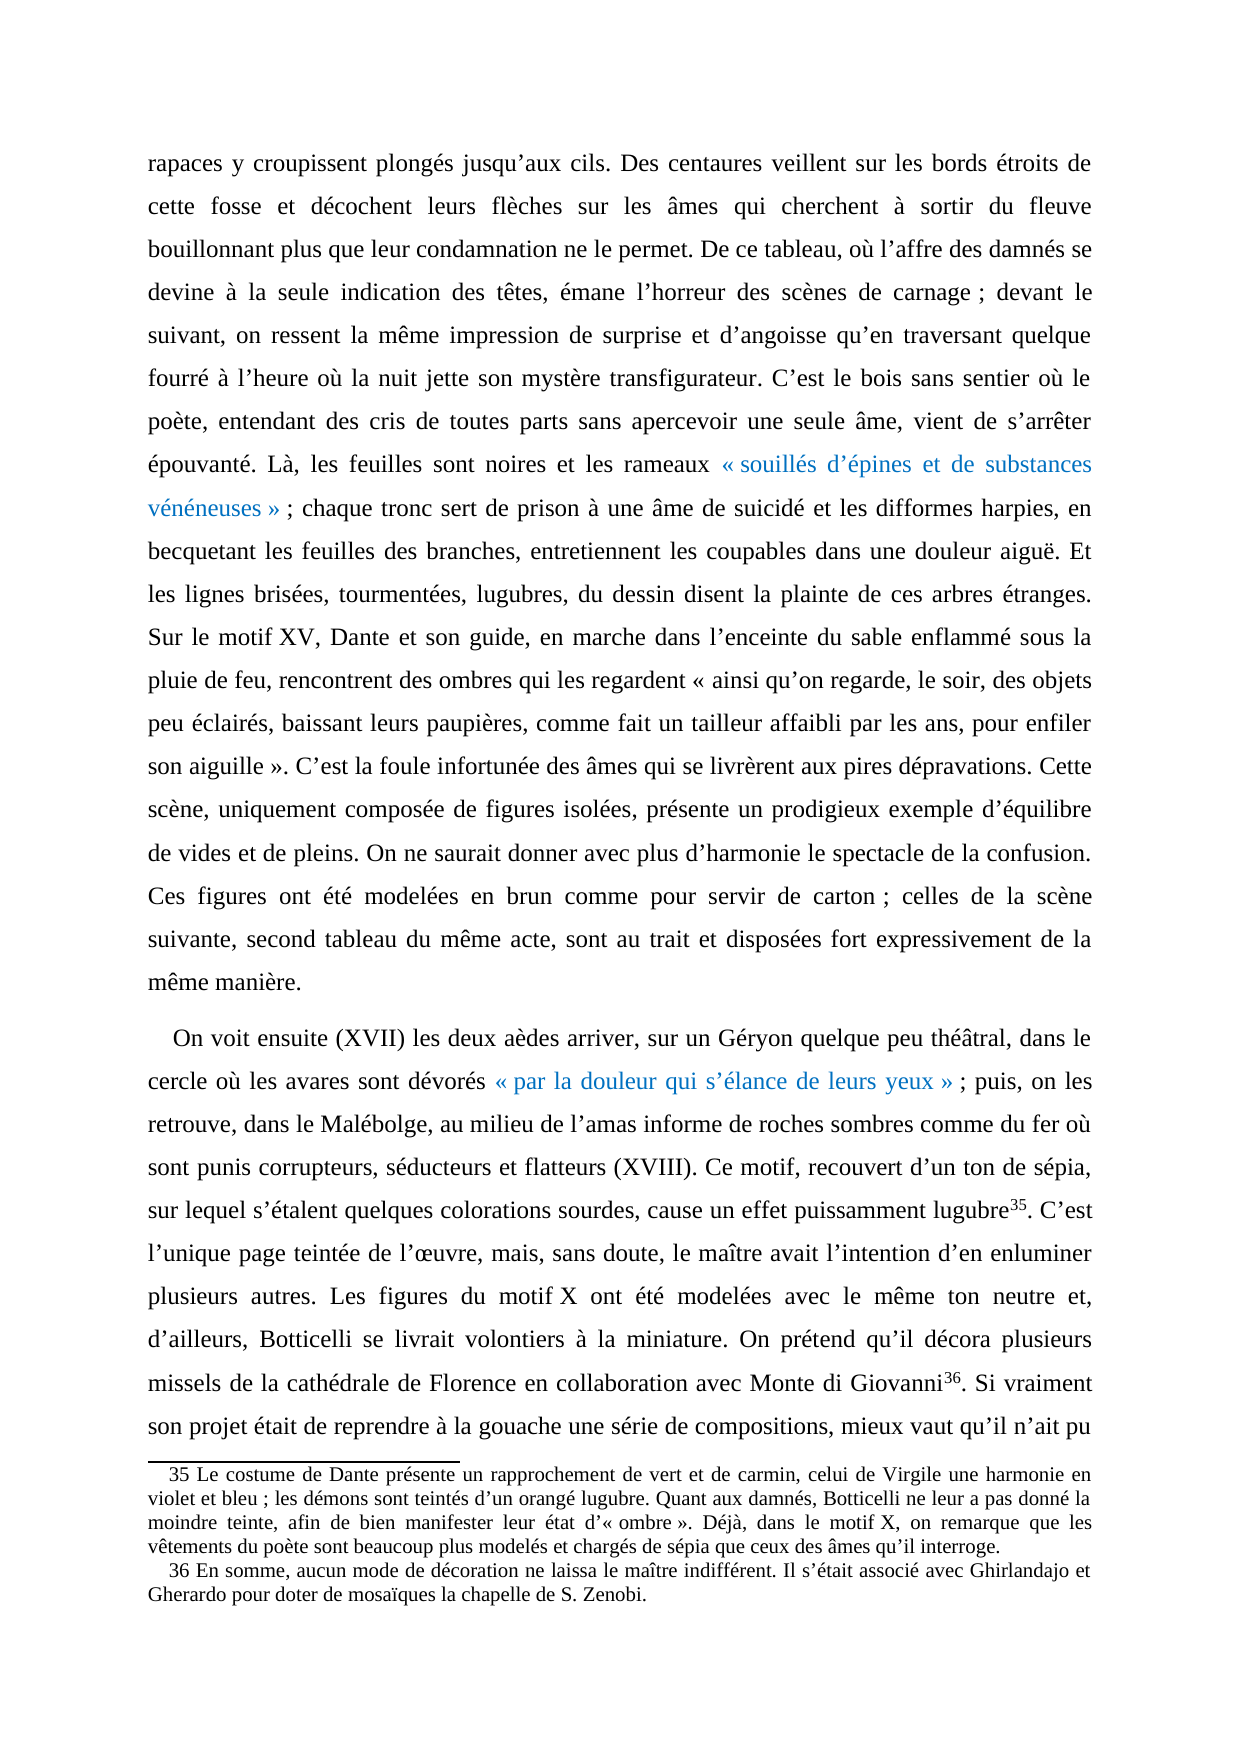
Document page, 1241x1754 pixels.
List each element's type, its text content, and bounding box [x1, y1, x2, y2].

text En somme, aucun mode de décoration ne laissa le maître indifférent. Il s’était associé avec Ghirlandajo et Gherardo pour doter de mosaïques la chapelle de S. Zenobi. [148, 1558, 1093, 1606]
text Le costume de Dante présente un rapprochement de vert et de carmin, celui de Virgile une harmonie en violet et bleu ; les démons sont teintés d’un orangé lugubre. Quant aux damnés, Botticelli ne leur a pas donné la moindre teinte, afin de bien manifester leur état d’« ombre ». Déjà, dans le motif X, on remarque que les vêtements du poète sont beaucoup plus modelés et chargés de sépia que ceux des âmes qu’il interroge. [148, 1462, 1093, 1558]
text On voit ensuite (XVII) les deux aèdes arriver, sur un Géryon quelque peu théâtral, dans le cercle où les avares sont dévorés « par la douleur qui s’élance de leurs yeux » ; puis, on les retrouve, dans le Malébolge, au milieu de l’amas informe de roches sombres comme du fer où sont punis corrupteurs, séducteurs et flatteurs (XVIII). Ce motif, recouvert d’un ton de sépia, sur lequel s’étalent quelques colorations sourdes, cause un effet puissamment lugubre. C’est l’unique page teintée de l’œuvre, mais, sans doute, le maître avait l’intention d’en enluminer plusieurs autres. Les figures du motif X ont été modelées avec le même ton neutre et, d’ailleurs, Botticelli se livrait volontiers à la miniature. On prétend qu’il décora plusieurs missels de la cathédrale de Florence en collaboration avec Monte di Giovanni. Si vraiment son projet était de reprendre à la gouache une série de compositions, mieux vaut qu’il n’ait pu [148, 1023, 1093, 1439]
text rapaces y croupissent plongés jusqu’aux cils. Des centaures veillent sur les bords étroits de cette fosse et décochent leurs flèches sur les âmes qui cherchent à sortir du fleuve bouillonnant plus que leur condamnation ne le permet. De ce tableau, où l’affre des damnés se devine à la seule indication des têtes, émane l’horreur des scènes de carnage ; devant le suivant, on ressent la même impression de surprise et d’angoisse qu’en traversant quelque fourré à l’heure où la nuit jette son mystère transfigurateur. C’est le bois sans sentier où le poète, entendant des cris de toutes parts sans apercevoir une seule âme, vient de s’arrêter épouvanté. Là, les feuilles sont noires et les rameaux « souillés d’épines et de substances vénéneuses » ; chaque tronc sert de prison à une âme de suicidé et les difformes harpies, en becquetant les feuilles des branches, entretiennent les coupables dans une douleur aiguë. Et les lignes brisées, tourmentées, lugubres, du dessin disent la plainte de ces arbres étranges. Sur le motif XV, Dante et son guide, en marche dans l’enceinte du sable enflammé sous la pluie de feu, rencontrent des ombres qui les regardent « ainsi qu’on regarde, le soir, des objets peu éclairés, baissant leurs paupières, comme fait un tailleur affaibli par les ans, pour enfiler son aiguille ». C’est la foule infortunée des âmes qui se livrèrent aux pires dépravations. Cette scène, uniquement composée de figures isolées, présente un prodigieux exemple d’équilibre de vides et de pleins. On ne saurait donner avec plus d’harmonie le spectacle de la confusion. Ces figures ont été modelées en brun comme pour servir de carton ; celles de la scène suivante, second tableau du même acte, sont au trait et disposées fort expressivement de la même manière. [148, 148, 1093, 996]
